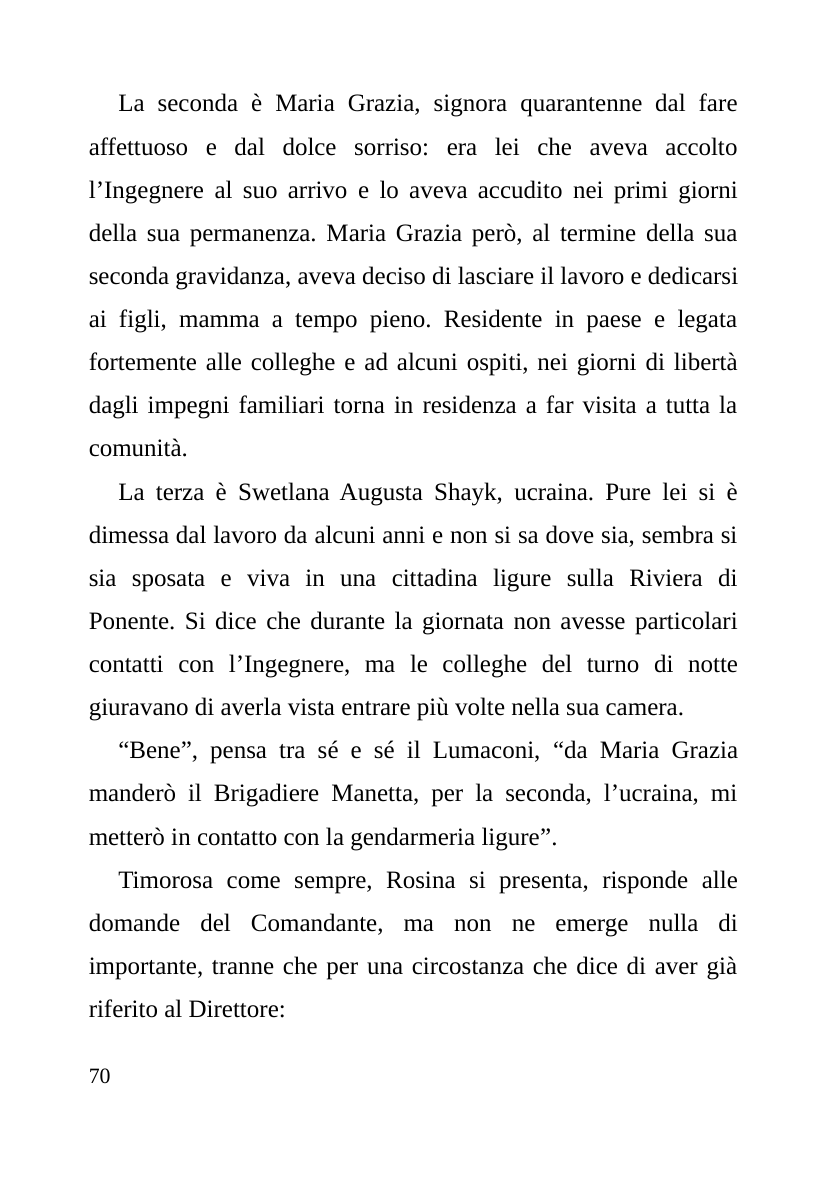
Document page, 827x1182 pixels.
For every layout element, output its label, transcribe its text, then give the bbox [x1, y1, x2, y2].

text La terza è Swetlana Augusta Shayk, ucraina. Pure lei si è dimessa dal lavoro da alcuni anni e non si sa dove sia, sembra si sia sposata e viva in una cittadina ligure sulla Riviera di Ponente. Si dice che durante la giornata non avesse particolari contatti con l’Ingegnere, ma le colleghe del turno di notte giuravano di averla vista entrare più volte nella sua camera. [88, 477, 738, 721]
text “Bene”, pensa tra sé e sé il Lumaconi, “da Maria Grazia manderò il Brigadiere Manetta, per la seconda, l’ucraina, mi metterò in contatto con la gendarmeria ligure”. [88, 735, 738, 850]
text Timorosa come sempre, Rosina si presenta, risponde alle domande del Comandante, ma non ne emerge nulla di importante, tranne che per una circostanza che dice di aver già riferito al Direttore: [88, 865, 738, 1023]
text La seconda è Maria Grazia, signora quarantenne dal fare affettuoso e dal dolce sorriso: era lei che aveva accolto l’Ingegnere al suo arrivo e lo aveva accudito nei primi giorni della sua permanenza. Maria Grazia però, al termine della sua seconda gravidanza, aveva deciso di lasciare il lavoro e dedicarsi ai figli, mamma a tempo pieno. Residente in paese e legata fortemente alle colleghe e ad alcuni ospiti, nei giorni di libertà dagli impegni familiari torna in residenza a far visita a tutta la comunità. [88, 88, 738, 462]
